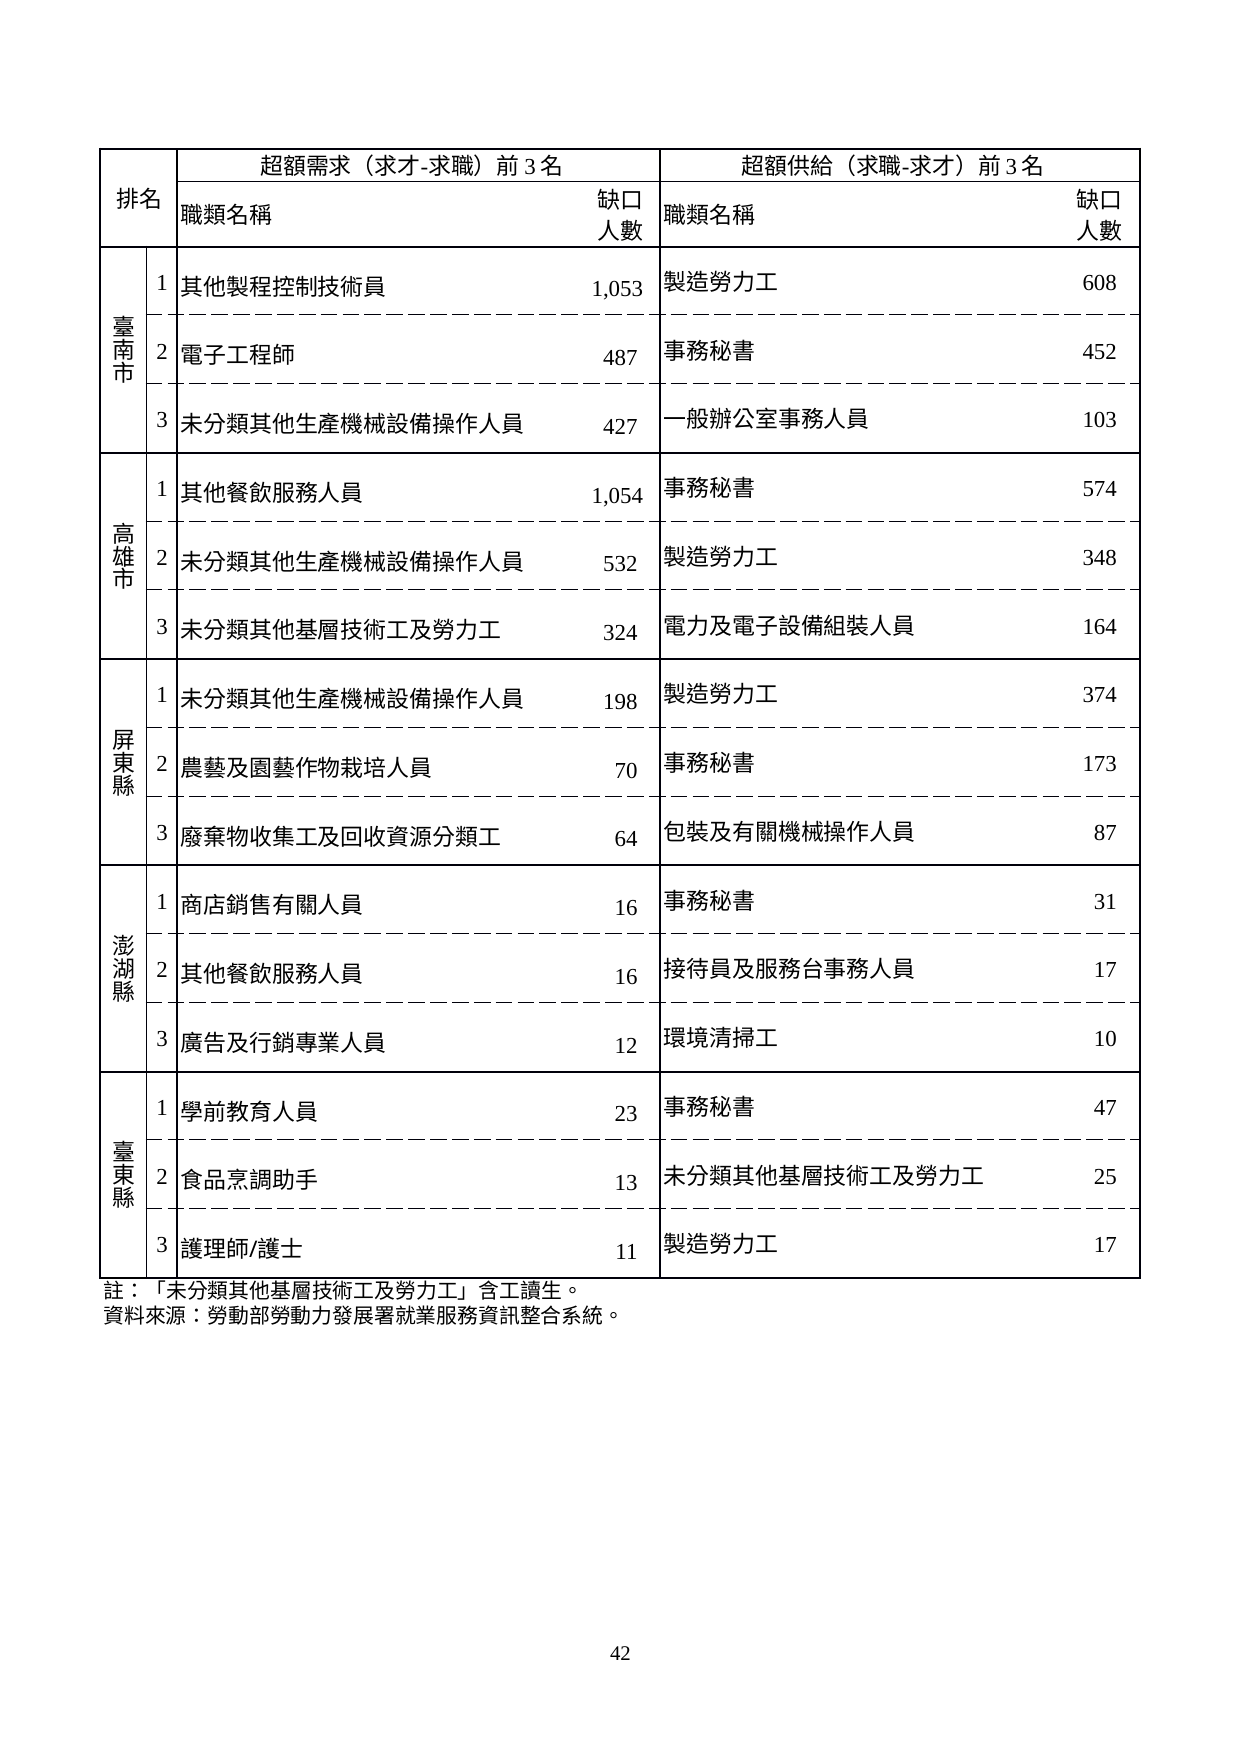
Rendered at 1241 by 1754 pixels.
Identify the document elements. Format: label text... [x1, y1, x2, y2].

table_cell 缺口 人數 [586, 182, 659, 246]
table_cell 87 [1063, 796, 1139, 864]
table_cell 未分類其他生產機械設備操作人員 [178, 383, 586, 452]
table_cell 47 [1063, 1073, 1139, 1139]
table_cell 16 [586, 866, 659, 933]
table_cell 學前教育人員 [178, 1073, 586, 1139]
table_cell 一般辦公室事務人員 [661, 383, 1063, 452]
table_header 排名 [101, 150, 176, 246]
table_cell 事務秘書 [661, 314, 1063, 383]
table_cell 缺口 人數 [1063, 182, 1139, 246]
table_cell 70 [586, 727, 659, 796]
table_cell 25 [1063, 1139, 1139, 1208]
table_cell 23 [586, 1073, 659, 1139]
table_cell 事務秘書 [661, 1073, 1063, 1139]
table_cell 2 [147, 933, 176, 1002]
table_cell 3 [147, 383, 176, 452]
table_cell 427 [586, 383, 659, 452]
table_cell 31 [1063, 866, 1139, 933]
table_cell 其他製程控制技術員 [178, 248, 586, 314]
table_cell 事務秘書 [661, 454, 1063, 521]
table_cell 452 [1063, 314, 1139, 383]
table_cell 1 [147, 1073, 176, 1139]
table_cell 電子工程師 [178, 314, 586, 383]
table_cell 職類名稱 [661, 182, 1063, 246]
table_header 超額供給（求職-求才）前3名 [661, 150, 1139, 181]
table_cell 事務秘書 [661, 866, 1063, 933]
table_cell 1 [147, 248, 176, 314]
table_cell 2 [147, 727, 176, 796]
table_cell 173 [1063, 727, 1139, 796]
table_cell 臺東縣 [101, 1073, 146, 1277]
table_cell 包裝及有關機械操作人員 [661, 796, 1063, 864]
table_cell 職類名稱 [178, 182, 586, 246]
table_cell 1 [147, 454, 176, 521]
table_cell 103 [1063, 383, 1139, 452]
table_cell 10 [1063, 1002, 1139, 1071]
table_cell 澎湖縣 [101, 866, 146, 1071]
table_cell 廣告及行銷專業人員 [178, 1002, 586, 1071]
table_cell 3 [147, 796, 176, 864]
table_cell 2 [147, 314, 176, 383]
table_cell 未分類其他基層技術工及勞力工 [178, 589, 586, 658]
table_cell 未分類其他基層技術工及勞力工 [661, 1139, 1063, 1208]
table_cell 其他餐飲服務人員 [178, 454, 586, 521]
table_cell 3 [147, 1002, 176, 1071]
table_cell 3 [147, 589, 176, 658]
table_cell 348 [1063, 521, 1139, 589]
table_cell 環境清掃工 [661, 1002, 1063, 1071]
table_cell 屏東縣 [101, 660, 146, 864]
table_cell 2 [147, 521, 176, 589]
text 註：「未分類其他基層技術工及勞力工」含工讀生。 [103, 1279, 1063, 1304]
table_cell 324 [586, 589, 659, 658]
table_cell 農藝及園藝作物栽培人員 [178, 727, 586, 796]
table_cell 電力及電子設備組裝人員 [661, 589, 1063, 658]
table_cell 廢棄物收集工及回收資源分類工 [178, 796, 586, 864]
table_cell 1 [147, 866, 176, 933]
text 資料來源：勞動部勞動力發展署就業服務資訊整合系統。 [103, 1304, 1063, 1329]
table_cell 護理師/護士 [178, 1208, 586, 1277]
table_cell 製造勞力工 [661, 1208, 1063, 1277]
table_cell 未分類其他生產機械設備操作人員 [178, 660, 586, 727]
table_cell 608 [1063, 248, 1139, 314]
table_cell 未分類其他生產機械設備操作人員 [178, 521, 586, 589]
table_cell 64 [586, 796, 659, 864]
table_cell 其他餐飲服務人員 [178, 933, 586, 1002]
table_cell 17 [1063, 933, 1139, 1002]
table_cell 接待員及服務台事務人員 [661, 933, 1063, 1002]
table_cell 198 [586, 660, 659, 727]
table_cell 11 [586, 1208, 659, 1277]
table_cell 製造勞力工 [661, 521, 1063, 589]
table_cell 13 [586, 1139, 659, 1208]
table_cell 事務秘書 [661, 727, 1063, 796]
table_cell 食品烹調助手 [178, 1139, 586, 1208]
table_cell 1 [147, 660, 176, 727]
table_cell 商店銷售有關人員 [178, 866, 586, 933]
table_cell 2 [147, 1139, 176, 1208]
table_header 超額需求（求才-求職）前3名 [178, 150, 659, 181]
table_cell 374 [1063, 660, 1139, 727]
table_cell 532 [586, 521, 659, 589]
table_cell 17 [1063, 1208, 1139, 1277]
table_cell 臺南市 [101, 248, 146, 452]
table_cell 製造勞力工 [661, 248, 1063, 314]
table_cell 16 [586, 933, 659, 1002]
table_cell 164 [1063, 589, 1139, 658]
table_cell 487 [586, 314, 659, 383]
table_cell 3 [147, 1208, 176, 1277]
table_cell 高雄市 [101, 454, 146, 658]
table_cell 製造勞力工 [661, 660, 1063, 727]
table_cell 1,054 [586, 454, 659, 521]
table_cell 1,053 [586, 248, 659, 314]
table_cell 574 [1063, 454, 1139, 521]
table_cell 12 [586, 1002, 659, 1071]
